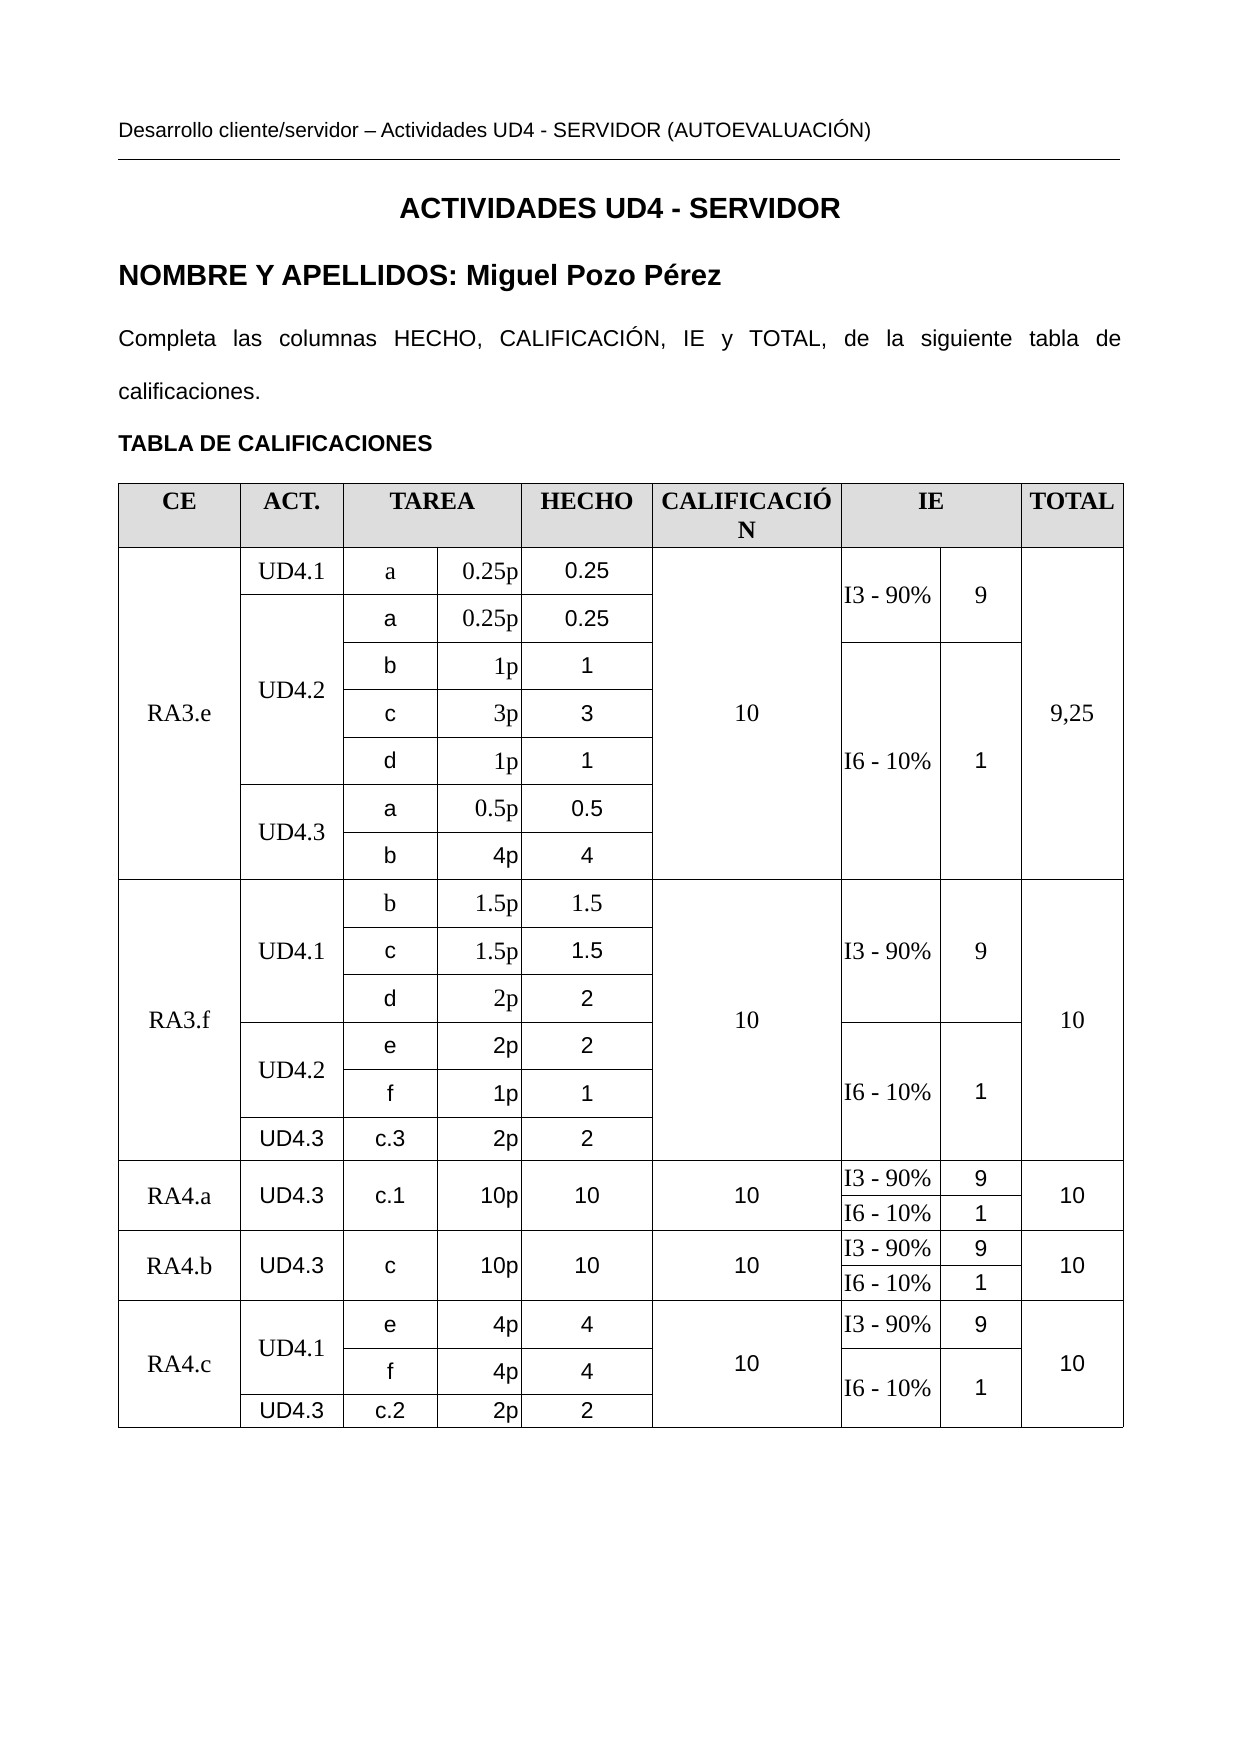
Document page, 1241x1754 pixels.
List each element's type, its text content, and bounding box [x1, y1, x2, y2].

table_cell d [344, 738, 437, 784]
table_header TOTAL [1022, 484, 1123, 547]
table_cell 1 [522, 738, 652, 784]
table_cell 10 [653, 1161, 841, 1230]
table_cell I6 - 10% [842, 1349, 940, 1427]
table_cell 1.5 [522, 928, 652, 974]
table_cell b [344, 880, 437, 927]
table_cell 1p [438, 643, 521, 689]
table_cell 4p [438, 1349, 521, 1394]
table_cell I3 - 90% [842, 548, 940, 642]
table_cell 4 [522, 1349, 652, 1394]
table_cell UD4.3 [241, 1118, 343, 1160]
table_cell UD4.3 [241, 1161, 343, 1230]
table_cell 10 [1022, 880, 1123, 1160]
table_cell RA4.b [119, 1231, 240, 1300]
table_cell 9 [941, 1231, 1021, 1265]
table_cell UD4.1 [241, 548, 343, 594]
table_cell e [344, 1301, 437, 1347]
table_cell 0.25p [438, 548, 521, 594]
table_cell 1p [438, 738, 521, 784]
table_cell 4 [522, 833, 652, 879]
table_cell 0.5 [522, 785, 652, 832]
table_cell UD4.1 [241, 1301, 343, 1394]
table_cell 1 [522, 643, 652, 689]
table_cell 9 [941, 880, 1021, 1022]
table_cell I6 - 10% [842, 1266, 940, 1300]
table_cell UD4.3 [241, 1231, 343, 1300]
table_cell c [344, 928, 437, 974]
table_cell 9 [941, 548, 1021, 642]
table_cell 9,25 [1022, 548, 1123, 879]
table_cell 0.5p [438, 785, 521, 832]
table_cell 1 [941, 643, 1021, 879]
table_cell a [344, 785, 437, 832]
table_cell f [344, 1349, 437, 1394]
table_cell 10 [1022, 1231, 1123, 1300]
table_cell e [344, 1023, 437, 1069]
table_cell 0.25p [438, 595, 521, 642]
table_cell c [344, 690, 437, 737]
table_cell 2 [522, 1118, 652, 1160]
table_cell d [344, 975, 437, 1022]
table_cell b [344, 643, 437, 689]
table_cell 3 [522, 690, 652, 737]
table_cell 2 [522, 975, 652, 1022]
table_cell 10 [653, 548, 841, 879]
table_cell RA4.a [119, 1161, 240, 1230]
table_cell 1 [941, 1023, 1021, 1160]
table_cell 2 [522, 1023, 652, 1069]
table_cell I3 - 90% [842, 1231, 940, 1265]
table_cell I6 - 10% [842, 643, 940, 879]
table_cell 1 [941, 1266, 1021, 1300]
table_cell RA3.e [119, 548, 240, 879]
table_cell UD4.3 [241, 785, 343, 879]
table_cell 2 [522, 1395, 652, 1427]
table_cell UD4.2 [241, 1023, 343, 1117]
table_cell UD4.3 [241, 1395, 343, 1427]
table_cell 10 [522, 1231, 652, 1300]
table_cell f [344, 1070, 437, 1117]
table_cell 10p [438, 1231, 521, 1300]
table_cell 1p [438, 1070, 521, 1117]
table_header TAREA [344, 484, 521, 547]
table_cell 10 [1022, 1161, 1123, 1230]
table_cell I3 - 90% [842, 1301, 940, 1347]
table_cell 2p [438, 975, 521, 1022]
table_cell b [344, 833, 437, 879]
table_cell 2p [438, 1395, 521, 1427]
table_cell UD4.1 [241, 880, 343, 1022]
table_cell 10 [1022, 1301, 1123, 1427]
table_header IE [842, 484, 1021, 547]
table_cell c.2 [344, 1395, 437, 1427]
table_cell 3p [438, 690, 521, 737]
table_cell 1.5p [438, 880, 521, 927]
table_cell 10 [653, 880, 841, 1160]
table_header CE [119, 484, 240, 547]
table_cell 10 [653, 1231, 841, 1300]
table_cell c [344, 1231, 437, 1300]
table_cell 1 [941, 1349, 1021, 1427]
table_cell UD4.2 [241, 595, 343, 784]
text NOMBRE Y APELLIDOS: Miguel Pozo Pérez [118, 258, 1122, 291]
table_cell 10p [438, 1161, 521, 1230]
table_cell 2p [438, 1118, 521, 1160]
table_cell 2p [438, 1023, 521, 1069]
table_cell RA3.f [119, 880, 240, 1160]
table_cell 0.25 [522, 595, 652, 642]
table_cell 1.5 [522, 880, 652, 927]
subtitle ACTIVIDADES UD4 - SERVIDOR [118, 191, 1122, 224]
table_cell 0.25 [522, 548, 652, 594]
table_cell 9 [941, 1301, 1021, 1347]
table_cell a [344, 548, 437, 594]
table_cell RA4.c [119, 1301, 240, 1427]
table_cell I6 - 10% [842, 1196, 940, 1230]
table_cell c.1 [344, 1161, 437, 1230]
table_cell 1 [941, 1196, 1021, 1230]
table_cell I6 - 10% [842, 1023, 940, 1160]
table_cell 1.5p [438, 928, 521, 974]
table_header CALIFICACIÓN [653, 484, 841, 547]
text Completa las columnas HECHO, CALIFICACIÓN, IE y TOTAL, de la siguiente tabla de calificaciones. [118, 325, 1122, 404]
table_cell 4 [522, 1301, 652, 1347]
table_cell a [344, 595, 437, 642]
table_cell 4p [438, 833, 521, 879]
table_cell I3 - 90% [842, 1161, 940, 1195]
text TABLA DE CALIFICACIONES [118, 430, 1122, 457]
table_header ACT. [241, 484, 343, 547]
table_cell 9 [941, 1161, 1021, 1195]
table_cell 10 [653, 1301, 841, 1427]
table_cell 10 [522, 1161, 652, 1230]
table_cell 1 [522, 1070, 652, 1117]
table_header HECHO [522, 484, 652, 547]
table_cell I3 - 90% [842, 880, 940, 1022]
table_cell c.3 [344, 1118, 437, 1160]
table_cell 4p [438, 1301, 521, 1347]
